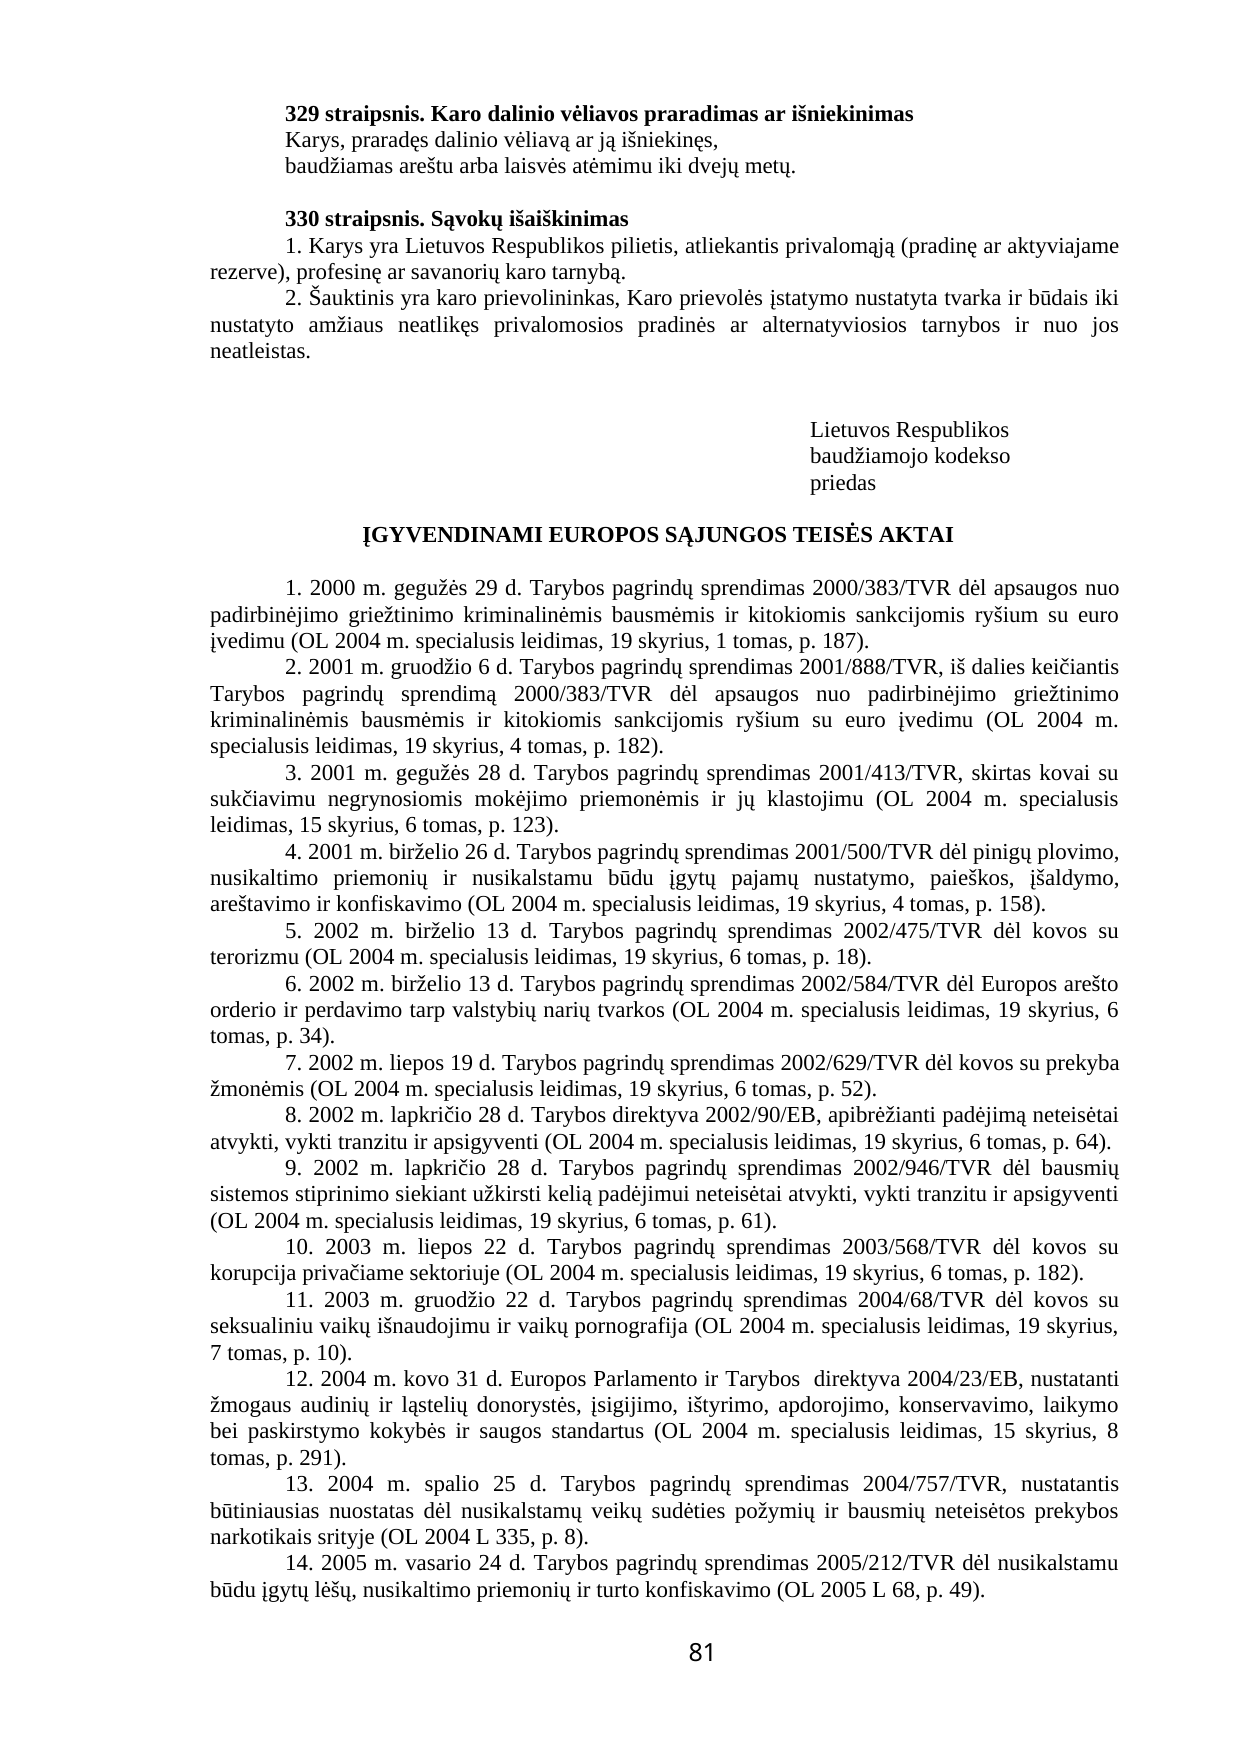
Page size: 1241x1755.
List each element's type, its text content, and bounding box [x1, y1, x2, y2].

text Karys, praradęs dalinio vėliavą ar ją išniekinęs, [210, 126, 1120, 153]
text 6. 2002 m. birželio 13 d. Tarybos pagrindų sprendimas 2002/584/TVR dėl Europos arešto orderio ir perdavimo tarp valstybių narių tvarkos (OL 2004 m. specialusis leidimas, 19 skyrius, 6 tomas, p. 34). [210, 969, 1120, 1049]
text priedas [210, 469, 1120, 495]
text baudžiamas areštu arba laisvės atėmimu iki dvejų metų. [210, 153, 1120, 179]
text 1. Karys yra Lietuvos Respublikos pilietis, atliekantis privalomąją (pradinę ar aktyviajame rezerve), profesinę ar savanorių karo tarnybą. [210, 232, 1120, 284]
text 14. 2005 m. vasario 24 d. Tarybos pagrindų sprendimas 2005/212/TVR dėl nusikalstamu būdu įgytų lėšų, nusikaltimo priemonių ir turto konfiskavimo (OL 2005 L 68, p. 49). [210, 1549, 1120, 1602]
text 13. 2004 m. spalio 25 d. Tarybos pagrindų sprendimas 2004/757/TVR, nustatantis būtiniausias nuostatas dėl nusikalstamų veikų sudėties požymių ir bausmių neteisėtos prekybos narkotikais srityje (OL 2004 L 335, p. 8). [210, 1470, 1120, 1549]
text 329 straipsnis. Karo dalinio vėliavos praradimas ar išniekinimas [210, 100, 1120, 126]
text 10. 2003 m. liepos 22 d. Tarybos pagrindų sprendimas 2003/568/TVR dėl kovos su korupcija privačiame sektoriuje (OL 2004 m. specialusis leidimas, 19 skyrius, 6 tomas, p. 182). [210, 1233, 1120, 1286]
text 1. 2000 m. gegužės 29 d. Tarybos pagrindų sprendimas 2000/383/TVR dėl apsaugos nuo padirbinėjimo griežtinimo kriminalinėmis bausmėmis ir kitokiomis sankcijomis ryšium su euro įvedimu (OL 2004 m. specialusis leidimas, 19 skyrius, 1 tomas, p. 187). [210, 574, 1120, 653]
text 5. 2002 m. birželio 13 d. Tarybos pagrindų sprendimas 2002/475/TVR dėl kovos su terorizmu (OL 2004 m. specialusis leidimas, 19 skyrius, 6 tomas, p. 18). [210, 917, 1120, 969]
text 4. 2001 m. birželio 26 d. Tarybos pagrindų sprendimas 2001/500/TVR dėl pinigų plovimo, nusikaltimo priemonių ir nusikalstamu būdu įgytų pajamų nustatymo, paieškos, įšaldymo, areštavimo ir konfiskavimo (OL 2004 m. specialusis leidimas, 19 skyrius, 4 tomas, p. 158). [210, 838, 1120, 917]
text 8. 2002 m. lapkričio 28 d. Tarybos direktyva 2002/90/EB, apibrėžianti padėjimą neteisėtai atvykti, vykti tranzitu ir apsigyventi (OL 2004 m. specialusis leidimas, 19 skyrius, 6 tomas, p. 64). [210, 1101, 1120, 1154]
text 12. 2004 m. kovo 31 d. Europos Parlamento ir Tarybos direktyva 2004/23/EB, nustatanti žmogaus audinių ir ląstelių donorystės, įsigijimo, ištyrimo, apdorojimo, konservavimo, laikymo bei paskirstymo kokybės ir saugos standartus (OL 2004 m. specialusis leidimas, 15 skyrius, 8 tomas, p. 291). [210, 1365, 1120, 1470]
text baudžiamojo kodekso [210, 442, 1120, 469]
text 2. 2001 m. gruodžio 6 d. Tarybos pagrindų sprendimas 2001/888/TVR, iš dalies keičiantis Tarybos pagrindų sprendimą 2000/383/TVR dėl apsaugos nuo padirbinėjimo griežtinimo kriminalinėmis bausmėmis ir kitokiomis sankcijomis ryšium su euro įvedimu (OL 2004 m. specialusis leidimas, 19 skyrius, 4 tomas, p. 182). [210, 653, 1120, 759]
subtitle ĮGYVENDINAMI EUROPOS SĄJUNGOS TEISĖS AKTAI [210, 522, 1106, 548]
text 11. 2003 m. gruodžio 22 d. Tarybos pagrindų sprendimas 2004/68/TVR dėl kovos su seksualiniu vaikų išnaudojimu ir vaikų pornografija (OL 2004 m. specialusis leidimas, 19 skyrius, 7 tomas, p. 10). [210, 1286, 1120, 1365]
text 330 straipsnis. Sąvokų išaiškinimas [210, 205, 1120, 232]
text 2. Šauktinis yra karo prievolininkas, Karo prievolės įstatymo nustatyta tvarka ir būdais iki nustatyto amžiaus neatlikęs privalomosios pradinės ar alternatyviosios tarnybos ir nuo jos neatleistas. [210, 284, 1120, 363]
text 3. 2001 m. gegužės 28 d. Tarybos pagrindų sprendimas 2001/413/TVR, skirtas kovai su sukčiavimu negrynosiomis mokėjimo priemonėmis ir jų klastojimu (OL 2004 m. specialusis leidimas, 15 skyrius, 6 tomas, p. 123). [210, 759, 1120, 838]
text 9. 2002 m. lapkričio 28 d. Tarybos pagrindų sprendimas 2002/946/TVR dėl bausmių sistemos stiprinimo siekiant užkirsti kelią padėjimui neteisėtai atvykti, vykti tranzitu ir apsigyventi (OL 2004 m. specialusis leidimas, 19 skyrius, 6 tomas, p. 61). [210, 1154, 1120, 1233]
text 7. 2002 m. liepos 19 d. Tarybos pagrindų sprendimas 2002/629/TVR dėl kovos su prekyba žmonėmis (OL 2004 m. specialusis leidimas, 19 skyrius, 6 tomas, p. 52). [210, 1049, 1120, 1101]
text Lietuvos Respublikos [210, 416, 1120, 442]
